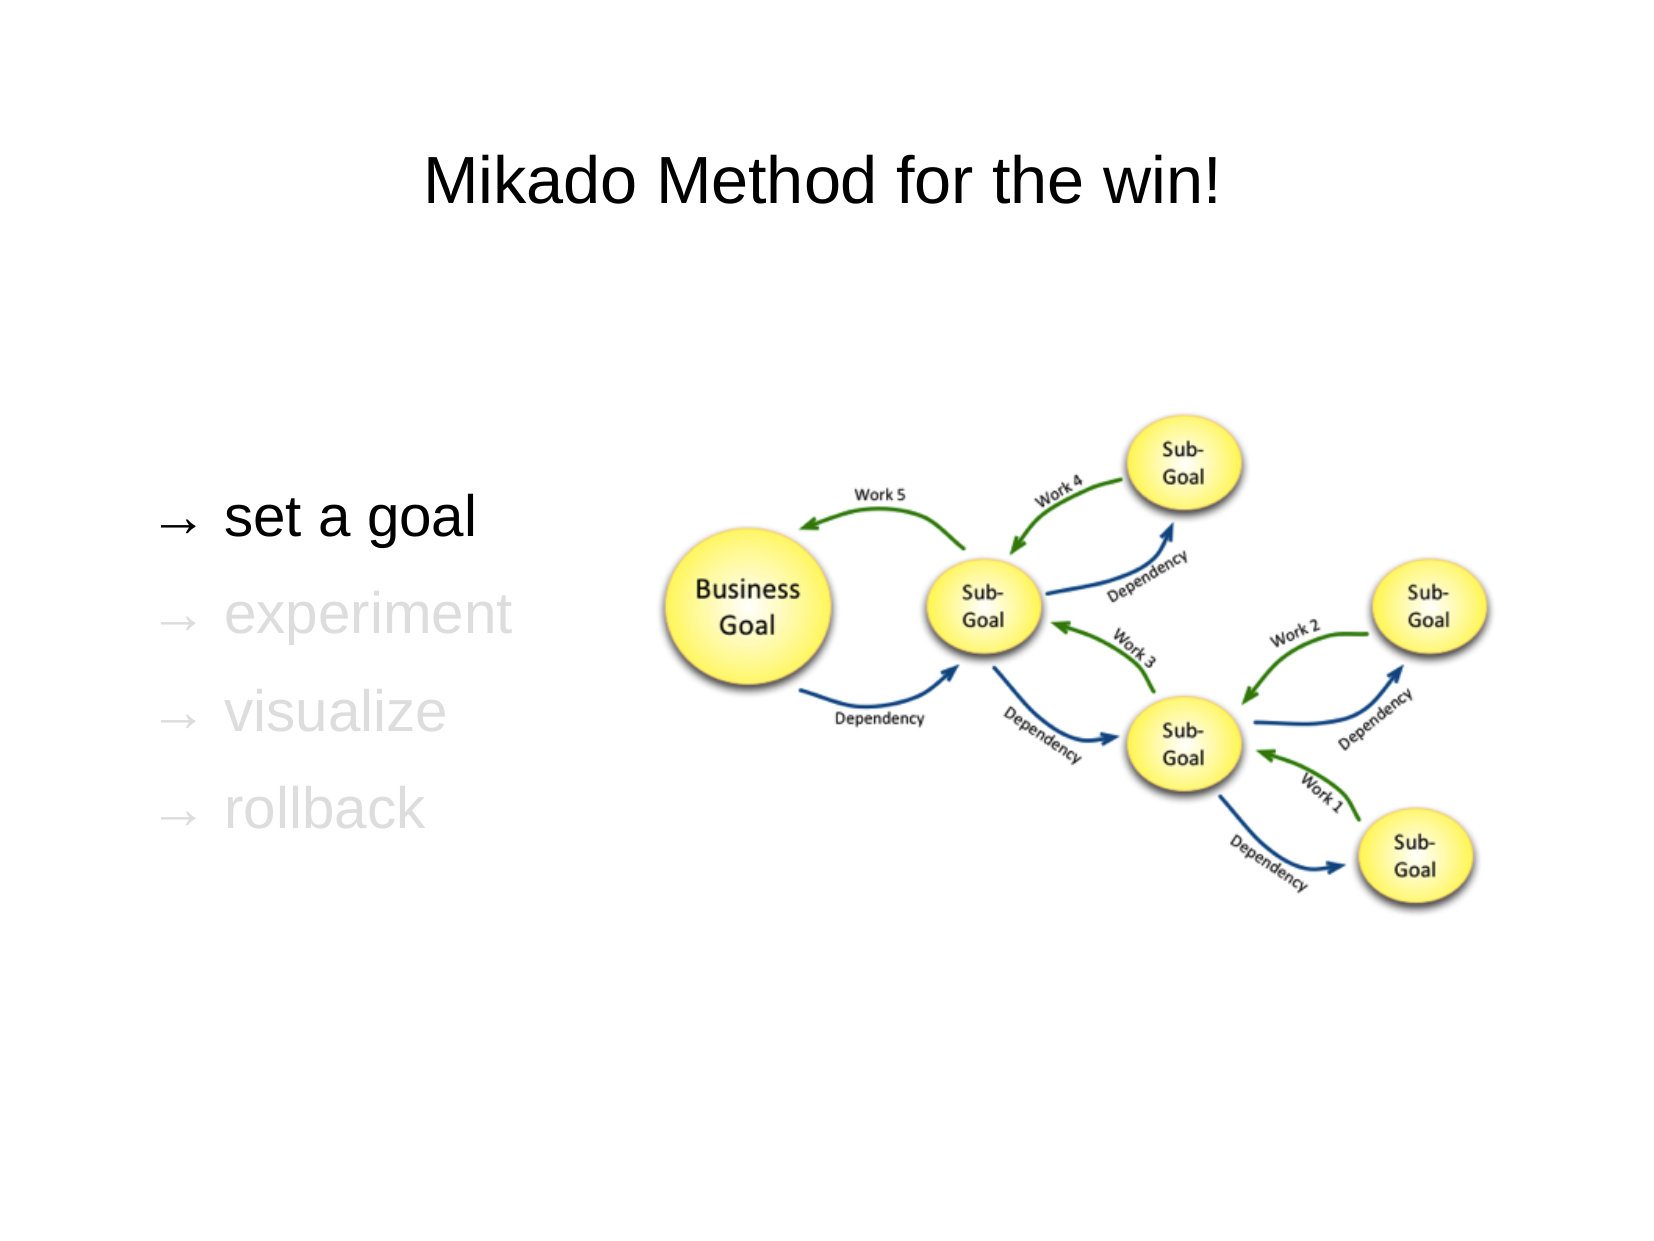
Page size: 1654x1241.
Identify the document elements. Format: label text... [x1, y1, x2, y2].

text_box Mikado Method for the win! [408, 98, 1246, 211]
text_box → set a goal → experiment → visualize → rollback [135, 443, 529, 816]
picture [605, 350, 1520, 950]
